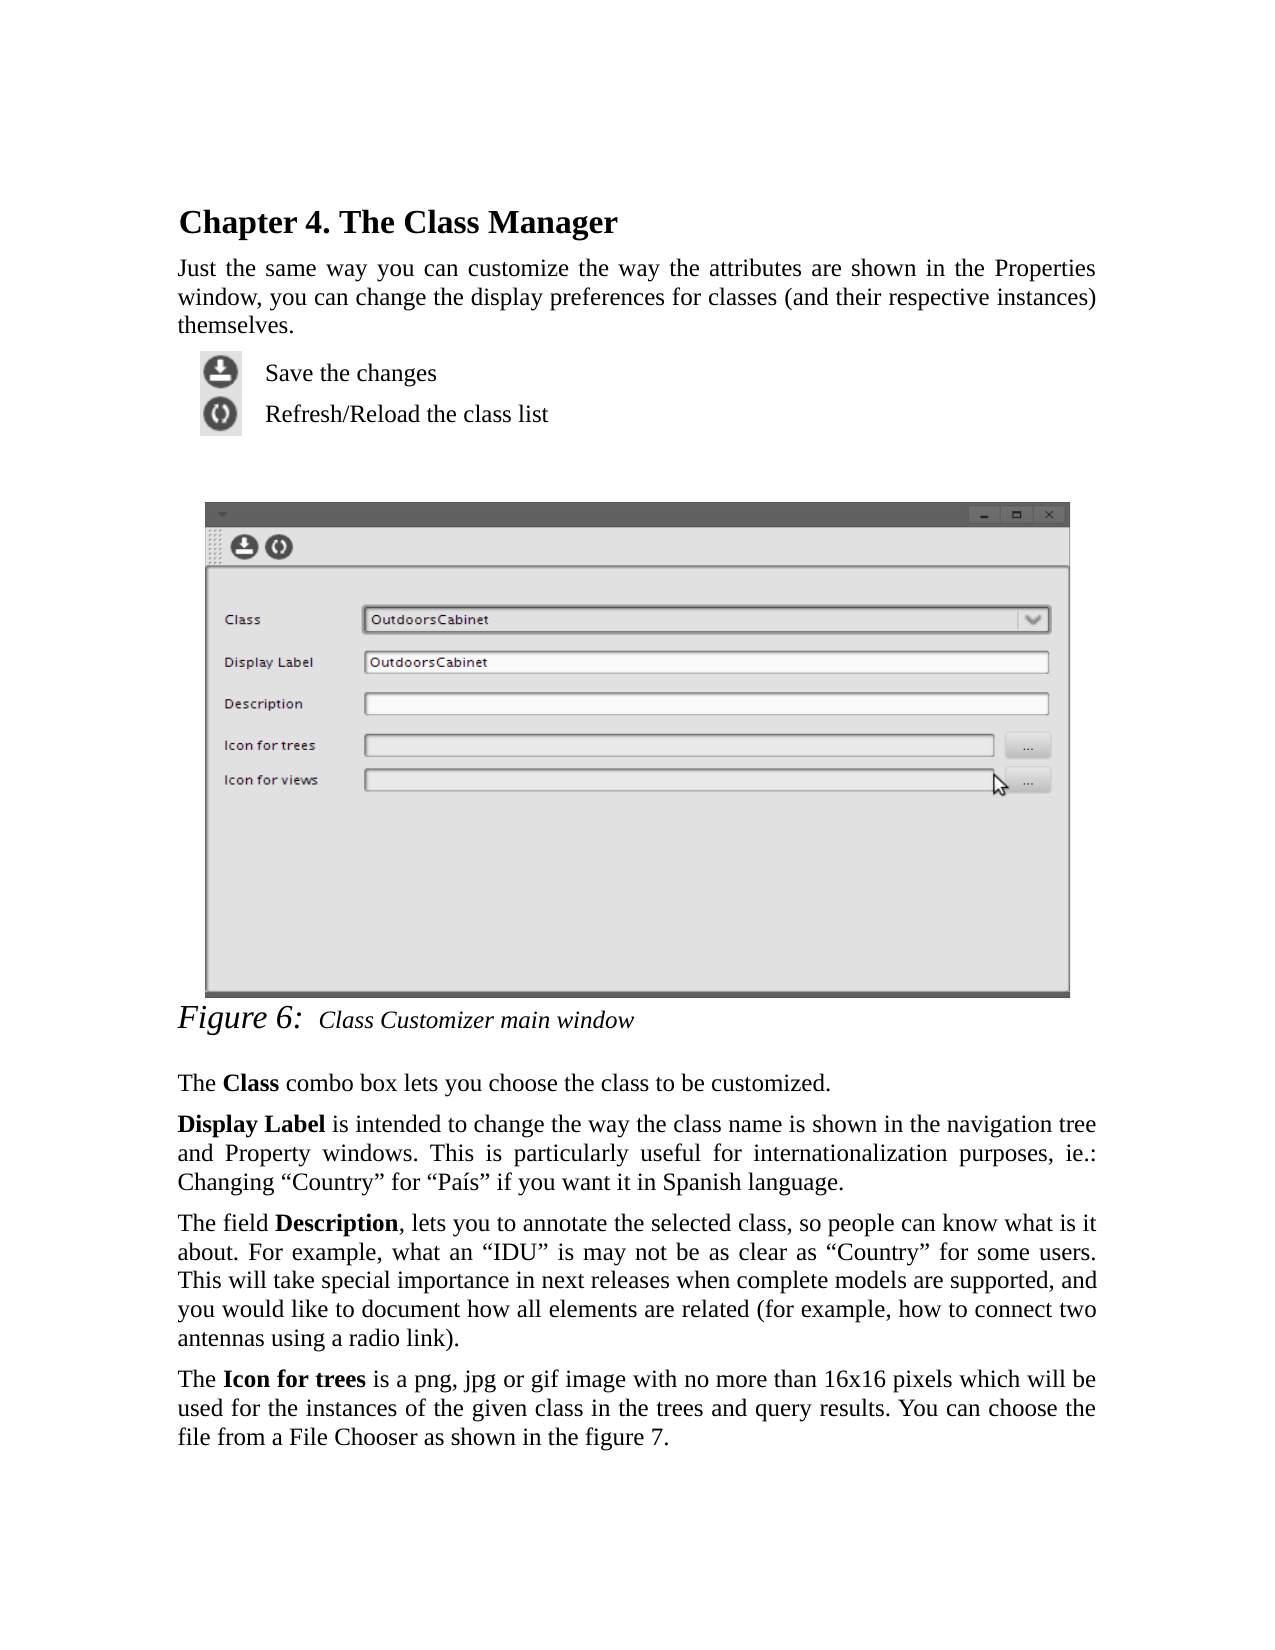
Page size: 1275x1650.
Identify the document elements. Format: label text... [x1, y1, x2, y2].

table_header Save the changes [265, 352, 1097, 392]
text The Class combo box lets you choose the class to be customized. [177, 1068, 1098, 1097]
table_header [243, 352, 265, 392]
table_cell [242, 393, 265, 435]
table_cell Refresh/Reload the class list [265, 393, 1097, 435]
table_header [177, 352, 200, 392]
picture [205, 502, 1071, 998]
text Display Label is intended to change the way the class name is shown in the navigation tree and Property windows. This is particularly useful for internationalization purposes, ie.: Changing “Country” for “País” if you want it in Spanish language. [177, 1109, 1098, 1195]
text The field Description, lets you to annotate the selected class, so people can know what is it about. For example, what an “IDU” is may not be as clear as “Country” for some users. This will take special importance in next releases when complete models are supported, and you would like to document how all elements are related (for example, how to connect two antennas using a radio link). [177, 1208, 1098, 1352]
title The Class Manager [178, 202, 1098, 241]
text Just the same way you can customize the way the attributes are shown in the Properties window, you can change the display preferences for classes (and their respective instances) themselves. [177, 253, 1098, 339]
text The Icon for trees is a png, jpg or gif image with no more than 16x16 pixels which will be used for the instances of the given class in the trees and query results. You can choose the file from a File Chooser as shown in the figure 7. [177, 1364, 1098, 1450]
picture [200, 351, 243, 436]
list Class Customizer main window [177, 998, 1098, 1036]
table_cell [177, 393, 200, 435]
